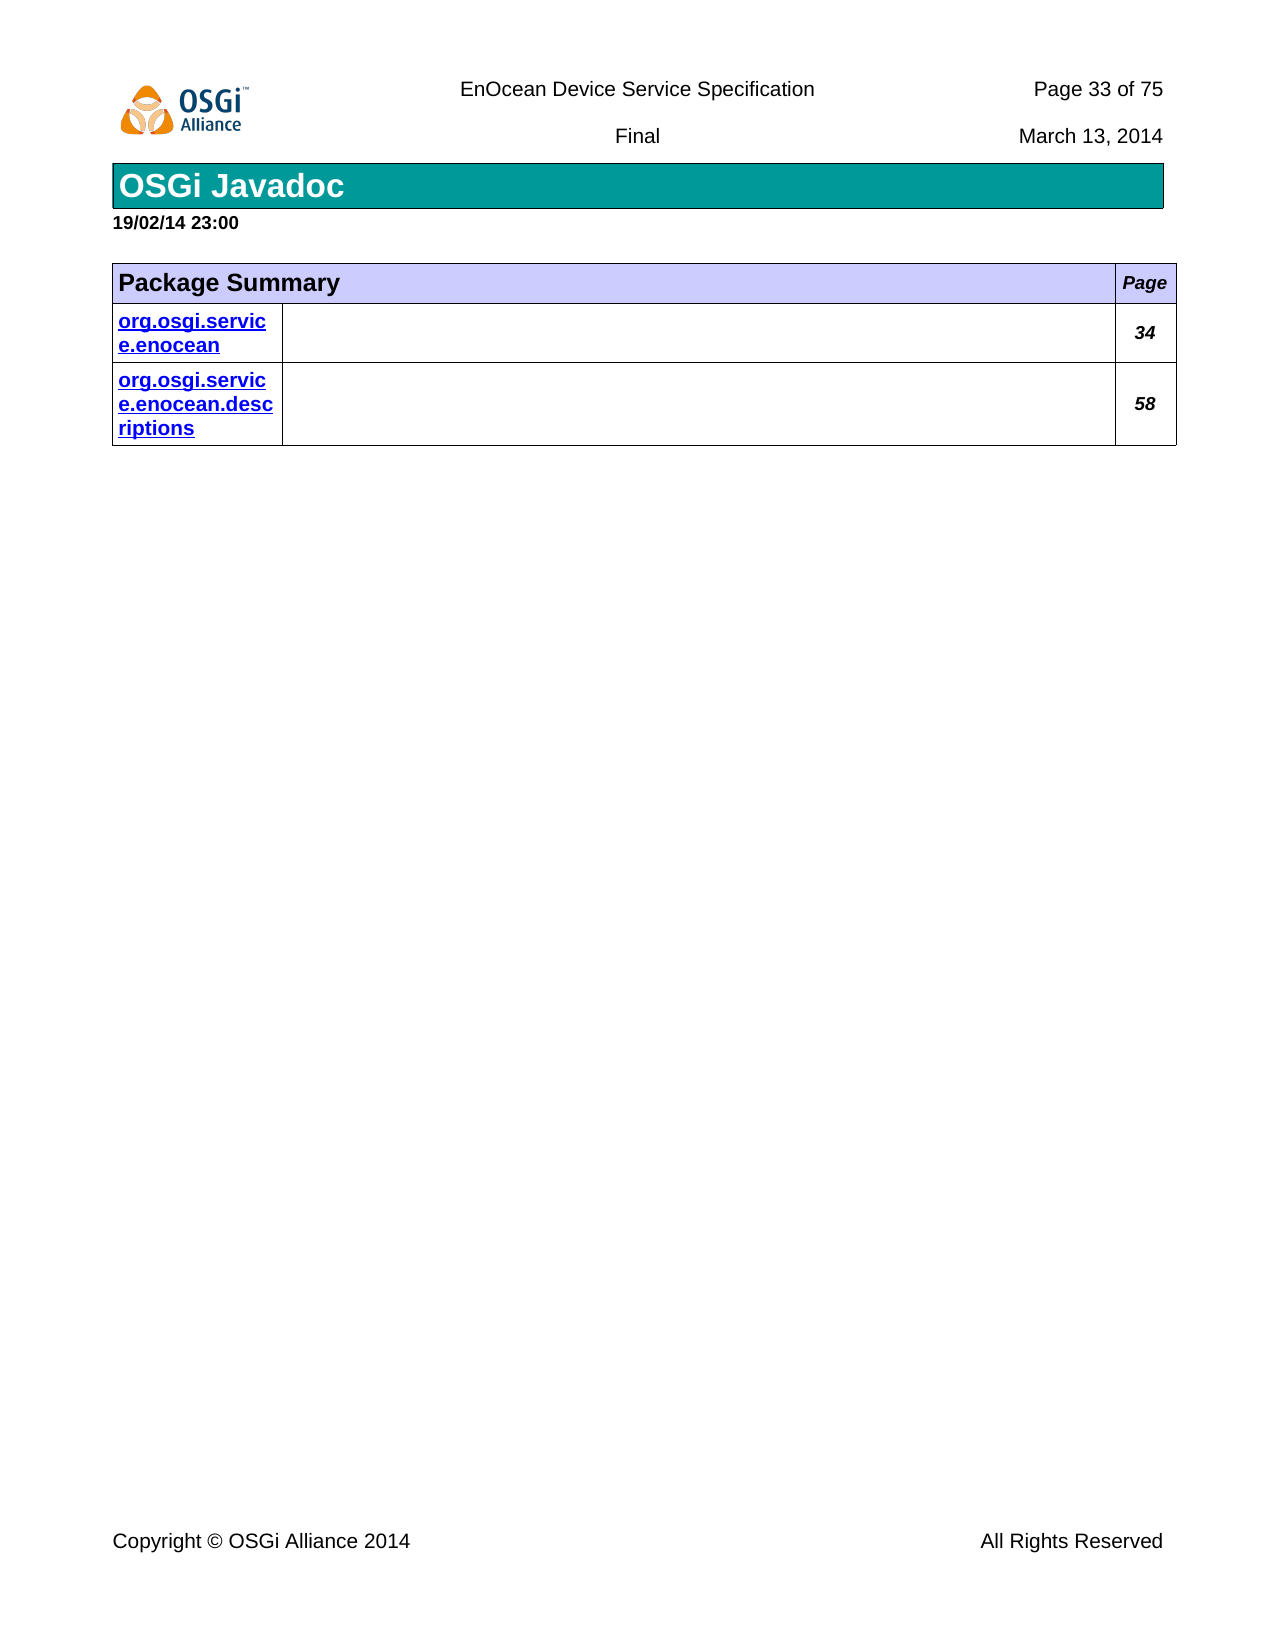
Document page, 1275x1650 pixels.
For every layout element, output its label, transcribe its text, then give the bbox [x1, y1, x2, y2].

subtitle OSGi Javadoc [114, 164, 1163, 208]
picture [113, 78, 257, 142]
table_cell [283, 304, 1115, 362]
table_header Page [1116, 264, 1176, 303]
table_header Package Summary [113, 264, 1115, 303]
table_cell org.osgi.service.enocean [113, 304, 282, 362]
table_cell 55 [1116, 363, 1176, 445]
table_cell [283, 363, 1115, 445]
text 19/02/14 23:00 [112, 212, 1163, 233]
table_cell 31 [1116, 304, 1176, 362]
table_cell org.osgi.service.enocean.descriptions [113, 363, 282, 445]
